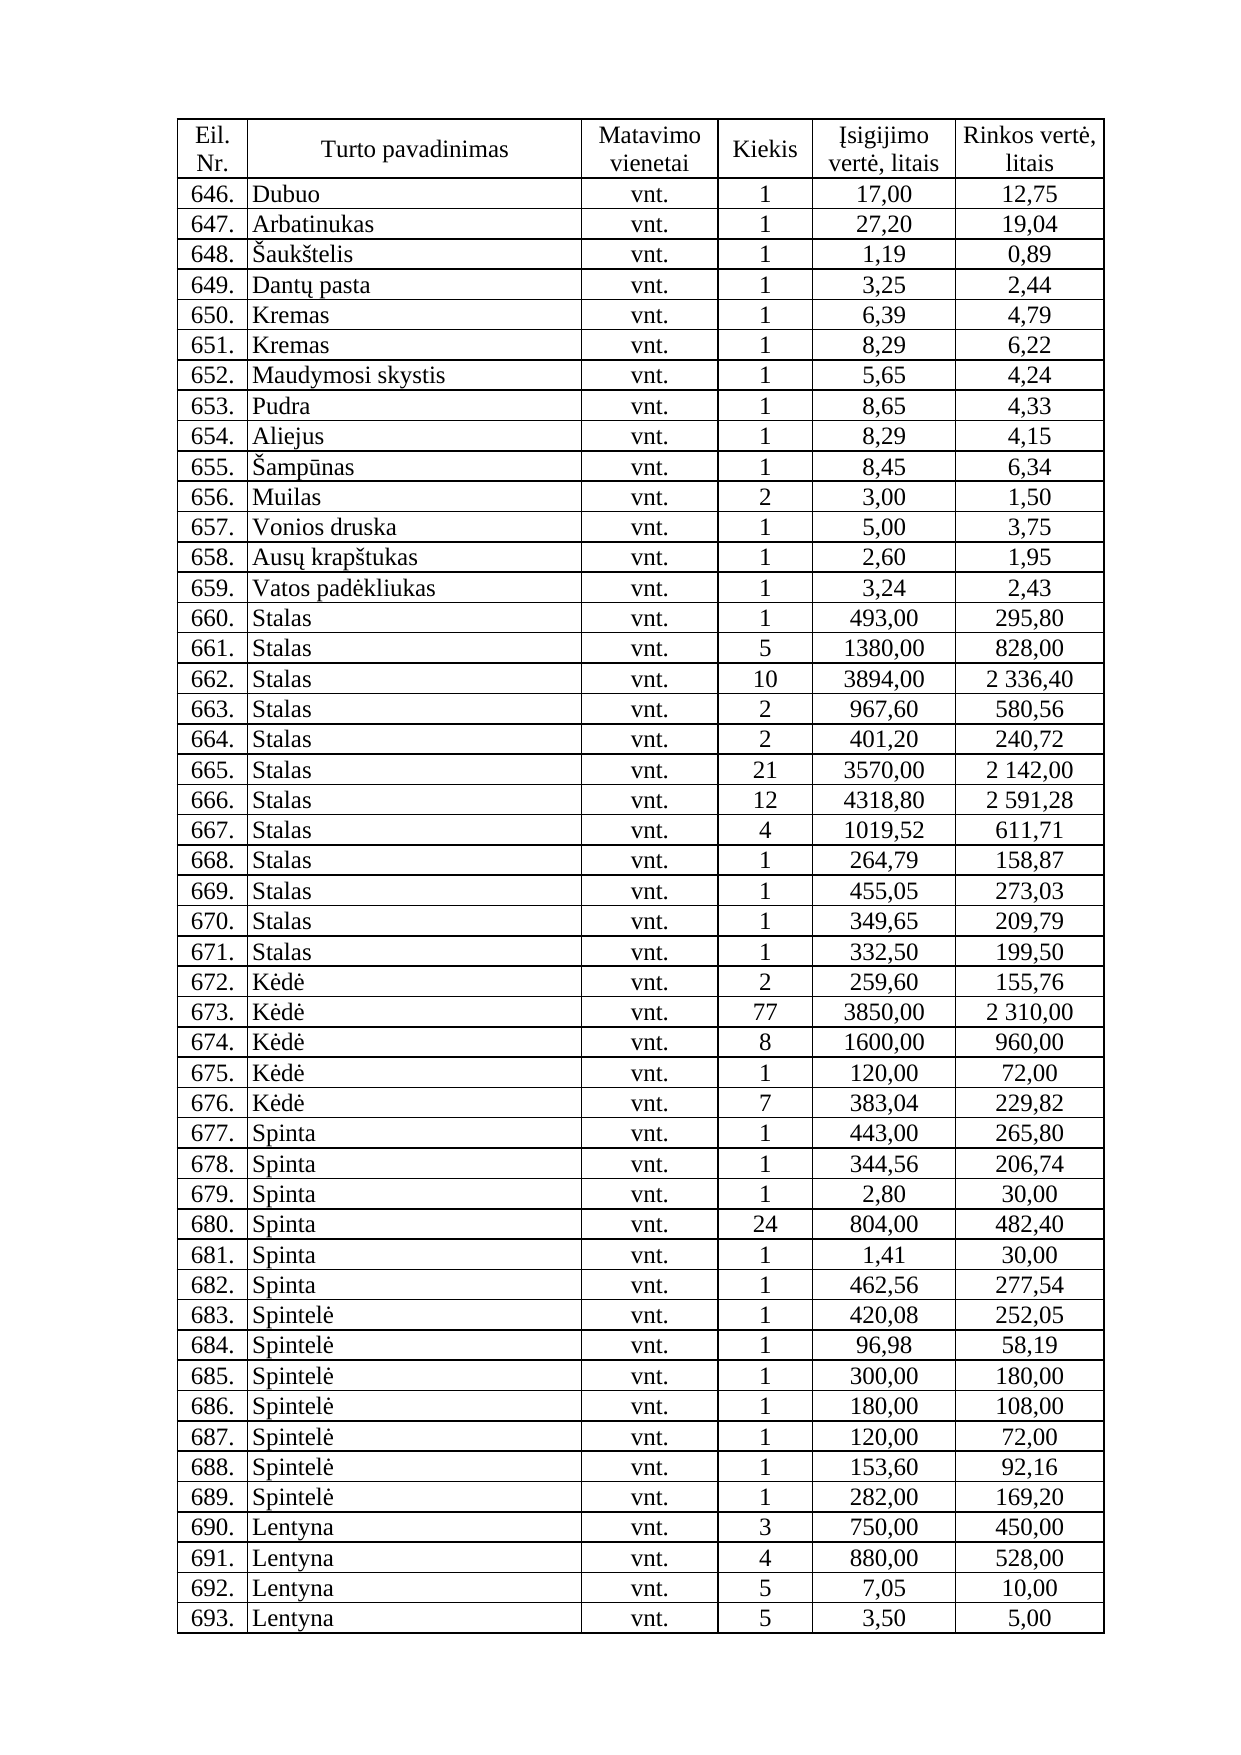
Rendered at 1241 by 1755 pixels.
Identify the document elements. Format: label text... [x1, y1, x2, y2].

table_cell vnt. [582, 967, 717, 996]
table_cell 670. [178, 906, 247, 935]
table_cell 8,65 [813, 391, 955, 420]
table_cell 259,60 [813, 967, 955, 996]
table_cell 155,76 [956, 967, 1103, 996]
table_cell 5 [719, 1573, 812, 1602]
table_cell 180,00 [956, 1361, 1103, 1390]
table_cell 675. [178, 1058, 247, 1087]
table_cell Arbatinukas [248, 209, 581, 238]
table_cell 77 [719, 997, 812, 1026]
table_cell 17,00 [813, 179, 955, 207]
table_cell 677. [178, 1118, 247, 1147]
table_cell 21 [719, 755, 812, 783]
table_cell 656. [178, 482, 247, 511]
table_cell vnt. [582, 603, 717, 632]
table_cell vnt. [582, 906, 717, 935]
table_cell 667. [178, 815, 247, 844]
table_cell 264,79 [813, 846, 955, 874]
table_cell 30,00 [956, 1179, 1103, 1208]
table_cell 680. [178, 1210, 247, 1238]
table_cell 2,43 [956, 573, 1103, 602]
table_cell 4 [719, 815, 812, 844]
table_cell 180,00 [813, 1391, 955, 1420]
table_cell 1 [719, 209, 812, 238]
table_cell 1 [719, 1422, 812, 1450]
table_cell Lentyna [248, 1543, 581, 1572]
table_cell vnt. [582, 452, 717, 480]
table_cell vnt. [582, 664, 717, 692]
table_cell vnt. [582, 997, 717, 1026]
table_cell Spinta [248, 1118, 581, 1147]
table_cell 5,00 [813, 512, 955, 541]
table_cell 24 [719, 1210, 812, 1238]
table_cell Stalas [248, 664, 581, 692]
table_cell 676. [178, 1088, 247, 1117]
table_cell 665. [178, 755, 247, 783]
table_cell 692. [178, 1573, 247, 1602]
table_cell 3,75 [956, 512, 1103, 541]
table_cell 72,00 [956, 1422, 1103, 1450]
table_cell 2 336,40 [956, 664, 1103, 692]
table_cell 12,75 [956, 179, 1103, 207]
table_cell 1 [719, 361, 812, 389]
table_cell vnt. [582, 1118, 717, 1147]
table_cell 1 [719, 391, 812, 420]
table_cell vnt. [582, 1452, 717, 1481]
table_cell 58,19 [956, 1331, 1103, 1359]
table_cell vnt. [582, 1058, 717, 1087]
table_cell 252,05 [956, 1300, 1103, 1329]
table_cell Maudymosi skystis [248, 361, 581, 389]
table_cell vnt. [582, 785, 717, 814]
table_cell 679. [178, 1179, 247, 1208]
table_cell vnt. [582, 330, 717, 359]
table_cell 1,50 [956, 482, 1103, 511]
table_cell 1 [719, 937, 812, 965]
table_cell vnt. [582, 1028, 717, 1056]
table_cell 462,56 [813, 1270, 955, 1299]
table_cell 1 [719, 1058, 812, 1087]
table_header Turto pavadinimas [248, 120, 581, 177]
table_cell vnt. [582, 240, 717, 268]
table_cell Spinta [248, 1149, 581, 1177]
table_cell vnt. [582, 270, 717, 298]
table_cell 277,54 [956, 1270, 1103, 1299]
table_cell Stalas [248, 694, 581, 723]
table_cell vnt. [582, 1603, 717, 1632]
table_cell 2 591,28 [956, 785, 1103, 814]
table_cell 4,24 [956, 361, 1103, 389]
table_cell vnt. [582, 543, 717, 571]
table_cell 4 [719, 1543, 812, 1572]
table_cell 6,34 [956, 452, 1103, 480]
table_cell 8 [719, 1028, 812, 1056]
table_cell 647. [178, 209, 247, 238]
table_cell 1 [719, 1300, 812, 1329]
table_cell 3 [719, 1513, 812, 1541]
table_cell 3,24 [813, 573, 955, 602]
table_cell 1 [719, 240, 812, 268]
table_cell 4,79 [956, 300, 1103, 329]
table_cell 5,65 [813, 361, 955, 389]
table_cell 1,41 [813, 1240, 955, 1268]
table_cell Kremas [248, 300, 581, 329]
table_cell vnt. [582, 1573, 717, 1602]
table_cell 682. [178, 1270, 247, 1299]
table_cell Ausų krapštukas [248, 543, 581, 571]
table_cell Stalas [248, 755, 581, 783]
table_cell 1019,52 [813, 815, 955, 844]
table_cell Lentyna [248, 1573, 581, 1602]
table_cell 664. [178, 725, 247, 753]
table_cell 669. [178, 876, 247, 905]
table_cell vnt. [582, 1361, 717, 1390]
table_cell Stalas [248, 603, 581, 632]
table_cell vnt. [582, 482, 717, 511]
table_cell 6,39 [813, 300, 955, 329]
table_cell 660. [178, 603, 247, 632]
table_cell 401,20 [813, 725, 955, 753]
table_cell vnt. [582, 573, 717, 602]
table_cell 8,29 [813, 330, 955, 359]
table_cell 30,00 [956, 1240, 1103, 1268]
table_cell 6,22 [956, 330, 1103, 359]
table_cell 1 [719, 421, 812, 450]
table_cell 678. [178, 1149, 247, 1177]
table_cell 2 142,00 [956, 755, 1103, 783]
table_cell 689. [178, 1482, 247, 1511]
table_cell 2 [719, 482, 812, 511]
table_cell Spintelė [248, 1361, 581, 1390]
table_cell 2 [719, 967, 812, 996]
table_cell 169,20 [956, 1482, 1103, 1511]
table_cell vnt. [582, 512, 717, 541]
table_cell Stalas [248, 906, 581, 935]
table_cell 420,08 [813, 1300, 955, 1329]
table_cell 1 [719, 300, 812, 329]
table_cell Dantų pasta [248, 270, 581, 298]
table_cell Stalas [248, 633, 581, 662]
table_cell 611,71 [956, 815, 1103, 844]
table_cell 960,00 [956, 1028, 1103, 1056]
table_cell 4,33 [956, 391, 1103, 420]
table_cell 4318,80 [813, 785, 955, 814]
table_cell 19,04 [956, 209, 1103, 238]
table_cell 27,20 [813, 209, 955, 238]
table_cell Kėdė [248, 1058, 581, 1087]
table_cell 1 [719, 573, 812, 602]
table_header Eil. Nr. [178, 120, 247, 177]
table_cell 668. [178, 846, 247, 874]
table_cell 1,19 [813, 240, 955, 268]
table_cell 671. [178, 937, 247, 965]
table_cell 1 [719, 906, 812, 935]
table_cell Spinta [248, 1270, 581, 1299]
table_cell 1 [719, 1149, 812, 1177]
table_cell 482,40 [956, 1210, 1103, 1238]
table_cell vnt. [582, 1391, 717, 1420]
table_cell 332,50 [813, 937, 955, 965]
table_cell vnt. [582, 1513, 717, 1541]
table_cell vnt. [582, 300, 717, 329]
table_cell 209,79 [956, 906, 1103, 935]
table_cell 1 [719, 452, 812, 480]
table_cell Spinta [248, 1179, 581, 1208]
table_cell 684. [178, 1331, 247, 1359]
table_cell 7,05 [813, 1573, 955, 1602]
table_cell Kremas [248, 330, 581, 359]
table_cell vnt. [582, 633, 717, 662]
table_cell 2 [719, 694, 812, 723]
table_cell 5 [719, 1603, 812, 1632]
table_cell Aliejus [248, 421, 581, 450]
table_cell 1600,00 [813, 1028, 955, 1056]
table_cell 1 [719, 1240, 812, 1268]
table_header Kiekis [719, 120, 812, 177]
table_cell vnt. [582, 725, 717, 753]
table_cell Spintelė [248, 1391, 581, 1420]
table_cell 0,89 [956, 240, 1103, 268]
table_cell Kėdė [248, 997, 581, 1026]
table_cell Kėdė [248, 1028, 581, 1056]
table_cell 651. [178, 330, 247, 359]
table_cell 450,00 [956, 1513, 1103, 1541]
table_cell vnt. [582, 846, 717, 874]
table_cell 1 [719, 1331, 812, 1359]
table_cell 1 [719, 876, 812, 905]
table_cell Spintelė [248, 1482, 581, 1511]
table_cell 661. [178, 633, 247, 662]
table_header Įsigijimo vertė, litais [813, 120, 955, 177]
table_cell Spinta [248, 1210, 581, 1238]
table_cell 295,80 [956, 603, 1103, 632]
table_cell 8,29 [813, 421, 955, 450]
table_cell vnt. [582, 421, 717, 450]
table_cell Spintelė [248, 1331, 581, 1359]
table_cell 658. [178, 543, 247, 571]
table_cell 199,50 [956, 937, 1103, 965]
table_cell 1 [719, 1482, 812, 1511]
table_cell 652. [178, 361, 247, 389]
table_cell Stalas [248, 785, 581, 814]
table_cell 383,04 [813, 1088, 955, 1117]
table_cell 3570,00 [813, 755, 955, 783]
table_cell 1380,00 [813, 633, 955, 662]
table_cell 693. [178, 1603, 247, 1632]
table_cell vnt. [582, 1422, 717, 1450]
table_cell Šampūnas [248, 452, 581, 480]
table_cell Lentyna [248, 1603, 581, 1632]
table_cell 1 [719, 1179, 812, 1208]
table_cell 528,00 [956, 1543, 1103, 1572]
table_cell vnt. [582, 179, 717, 207]
table_cell vnt. [582, 1088, 717, 1117]
table_cell 4,15 [956, 421, 1103, 450]
table_cell vnt. [582, 1543, 717, 1572]
table_cell 265,80 [956, 1118, 1103, 1147]
table_cell 12 [719, 785, 812, 814]
table_cell 300,00 [813, 1361, 955, 1390]
table_cell 3850,00 [813, 997, 955, 1026]
table_header Matavimo vienetai [582, 120, 717, 177]
table_cell Stalas [248, 815, 581, 844]
table_cell vnt. [582, 755, 717, 783]
table_cell 1 [719, 330, 812, 359]
table_cell 687. [178, 1422, 247, 1450]
table_cell 967,60 [813, 694, 955, 723]
table_cell 120,00 [813, 1422, 955, 1450]
table_cell Spintelė [248, 1452, 581, 1481]
table_cell 685. [178, 1361, 247, 1390]
table_cell 657. [178, 512, 247, 541]
table_cell vnt. [582, 1300, 717, 1329]
table_cell 1 [719, 1361, 812, 1390]
table_cell 650. [178, 300, 247, 329]
table_cell Stalas [248, 725, 581, 753]
table_cell 108,00 [956, 1391, 1103, 1420]
table_cell 206,74 [956, 1149, 1103, 1177]
table_cell 1 [719, 1270, 812, 1299]
table_cell vnt. [582, 694, 717, 723]
table_cell 92,16 [956, 1452, 1103, 1481]
table_cell 1 [719, 543, 812, 571]
table_cell 158,87 [956, 846, 1103, 874]
table_cell vnt. [582, 1240, 717, 1268]
table_cell 580,56 [956, 694, 1103, 723]
table_cell 2 310,00 [956, 997, 1103, 1026]
table_cell 3,00 [813, 482, 955, 511]
table_cell 2,80 [813, 1179, 955, 1208]
table_cell 240,72 [956, 725, 1103, 753]
table_cell 349,65 [813, 906, 955, 935]
table_cell 443,00 [813, 1118, 955, 1147]
table_cell 649. [178, 270, 247, 298]
table_cell vnt. [582, 937, 717, 965]
table_cell 1 [719, 270, 812, 298]
table_cell 674. [178, 1028, 247, 1056]
table_cell Vatos padėkliukas [248, 573, 581, 602]
table_cell 653. [178, 391, 247, 420]
table_cell Kėdė [248, 1088, 581, 1117]
table_cell 1,95 [956, 543, 1103, 571]
table_cell 1 [719, 512, 812, 541]
table_cell 880,00 [813, 1543, 955, 1572]
table_cell 1 [719, 1391, 812, 1420]
table_cell vnt. [582, 391, 717, 420]
table_cell 273,03 [956, 876, 1103, 905]
table_cell 828,00 [956, 633, 1103, 662]
table_cell Stalas [248, 846, 581, 874]
table_cell 5 [719, 633, 812, 662]
table_cell 648. [178, 240, 247, 268]
table_cell Stalas [248, 937, 581, 965]
table_cell Šaukštelis [248, 240, 581, 268]
table_cell vnt. [582, 1179, 717, 1208]
table_cell 686. [178, 1391, 247, 1420]
table_cell 5,00 [956, 1603, 1103, 1632]
table_cell 10,00 [956, 1573, 1103, 1602]
table_cell 750,00 [813, 1513, 955, 1541]
table_cell 1 [719, 603, 812, 632]
table_cell vnt. [582, 1149, 717, 1177]
table_cell 681. [178, 1240, 247, 1268]
table_cell Spinta [248, 1240, 581, 1268]
table_cell 1 [719, 179, 812, 207]
table_cell 646. [178, 179, 247, 207]
table_cell Kėdė [248, 967, 581, 996]
table_cell Lentyna [248, 1513, 581, 1541]
table_cell 7 [719, 1088, 812, 1117]
table_cell vnt. [582, 361, 717, 389]
table_cell 691. [178, 1543, 247, 1572]
table_cell vnt. [582, 876, 717, 905]
table_cell 688. [178, 1452, 247, 1481]
table_cell 1 [719, 1452, 812, 1481]
table_cell 120,00 [813, 1058, 955, 1087]
table_cell Spintelė [248, 1300, 581, 1329]
table_cell 96,98 [813, 1331, 955, 1359]
table_cell 344,56 [813, 1149, 955, 1177]
table_cell Stalas [248, 876, 581, 905]
table_cell 1 [719, 846, 812, 874]
table_cell 2 [719, 725, 812, 753]
table_cell 3,25 [813, 270, 955, 298]
table_cell 493,00 [813, 603, 955, 632]
table_cell 3894,00 [813, 664, 955, 692]
table_cell 2,60 [813, 543, 955, 571]
table_cell 666. [178, 785, 247, 814]
table_cell 654. [178, 421, 247, 450]
table_cell 804,00 [813, 1210, 955, 1238]
table_cell 455,05 [813, 876, 955, 905]
table_cell 2,44 [956, 270, 1103, 298]
table_cell 672. [178, 967, 247, 996]
table_header Rinkos vertė, litais [956, 120, 1103, 177]
table_cell 659. [178, 573, 247, 602]
table_cell vnt. [582, 815, 717, 844]
table_cell vnt. [582, 209, 717, 238]
table_cell 655. [178, 452, 247, 480]
table_cell 8,45 [813, 452, 955, 480]
table_cell 72,00 [956, 1058, 1103, 1087]
table_cell 3,50 [813, 1603, 955, 1632]
table_cell Muilas [248, 482, 581, 511]
table_cell 690. [178, 1513, 247, 1541]
table_cell 10 [719, 664, 812, 692]
table_cell 1 [719, 1118, 812, 1147]
table_cell 663. [178, 694, 247, 723]
table_cell 153,60 [813, 1452, 955, 1481]
table_cell 673. [178, 997, 247, 1026]
table_cell 683. [178, 1300, 247, 1329]
table_cell 282,00 [813, 1482, 955, 1511]
table_cell vnt. [582, 1482, 717, 1511]
table_cell Spintelė [248, 1422, 581, 1450]
table_cell vnt. [582, 1270, 717, 1299]
table_cell 229,82 [956, 1088, 1103, 1117]
table_cell vnt. [582, 1210, 717, 1238]
table_cell Vonios druska [248, 512, 581, 541]
table_cell vnt. [582, 1331, 717, 1359]
table_cell Pudra [248, 391, 581, 420]
table_cell 662. [178, 664, 247, 692]
table_cell Dubuo [248, 179, 581, 207]
